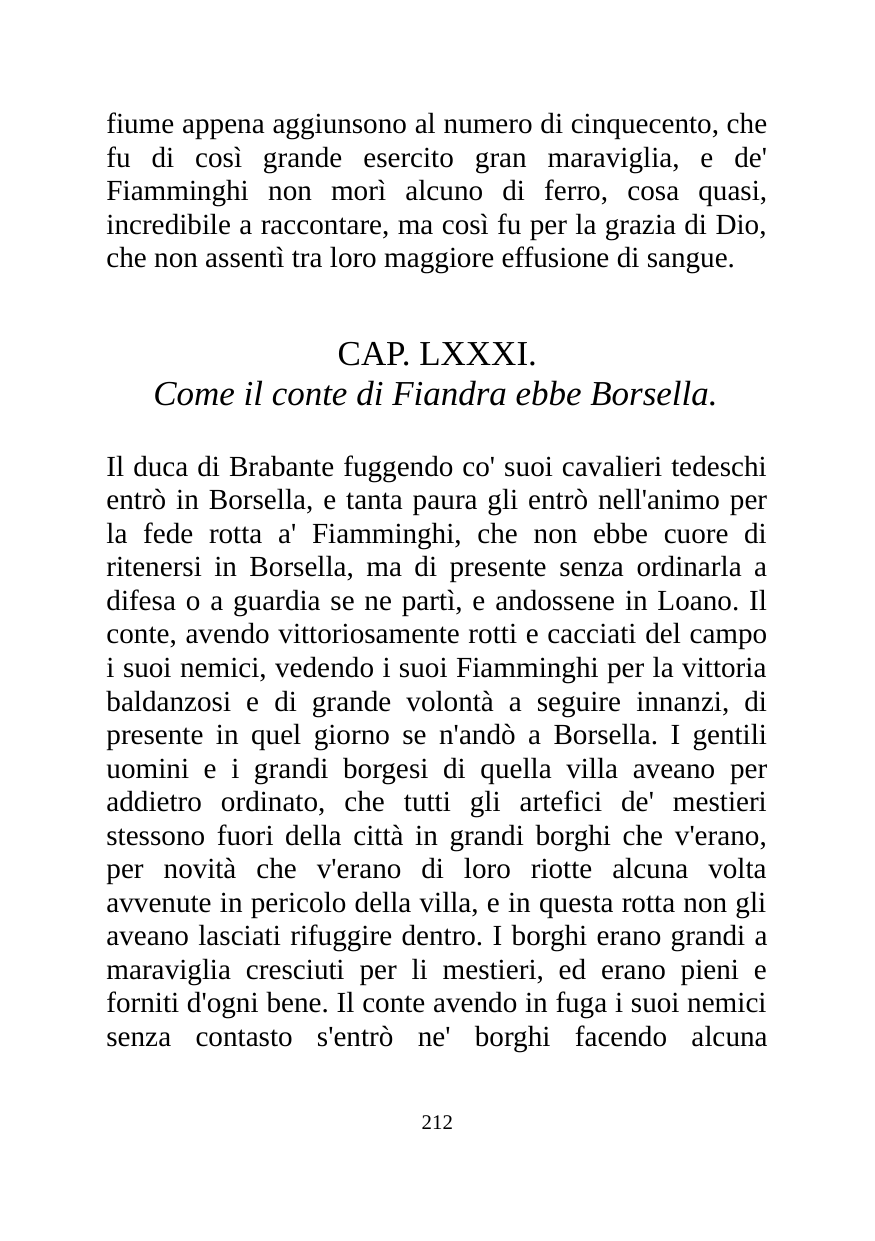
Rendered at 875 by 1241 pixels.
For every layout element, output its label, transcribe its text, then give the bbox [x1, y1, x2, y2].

text fiume appena aggiunsono al numero di cinquecento, che fu di così grande esercito gran maraviglia, e de' Fiamminghi non morì alcuno di ferro, cosa quasi, incredibile a raccontare, ma così fu per la grazia di Dio, che non assentì tra loro maggiore effusione di sangue. [106, 106, 768, 274]
subtitle CAP. LXXXI. Come il conte di Fiandra ebbe Borsella. [106, 333, 768, 413]
text Il duca di Brabante fuggendo co' suoi cavalieri tedeschi entrò in Borsella, e tanta paura gli entrò nell'animo per la fede rotta a' Fiamminghi, che non ebbe cuore di ritenersi in Borsella, ma di presente senza ordinarla a difesa o a guardia se ne partì, e andossene in Loano. Il conte, avendo vittoriosamente rotti e cacciati del campo i suoi nemici, vedendo i suoi Fiamminghi per la vittoria baldanzosi e di grande volontà a seguire innanzi, di presente in quel giorno se n'andò a Borsella. I gentili uomini e i grandi borgesi di quella villa aveano per addietro ordinato, che tutti gli artefici de' mestieri stessono fuori della città in grandi borghi che v'erano, per novità che v'erano di loro riotte alcuna volta avvenute in pericolo della villa, e in questa rotta non gli aveano lasciati rifuggire dentro. I borghi erano grandi a maraviglia cresciuti per li mestieri, ed erano pieni e forniti d'ogni bene. Il conte avendo in fuga i suoi nemici senza contasto s'entrò ne' borghi facendo alcuna [106, 449, 768, 1053]
